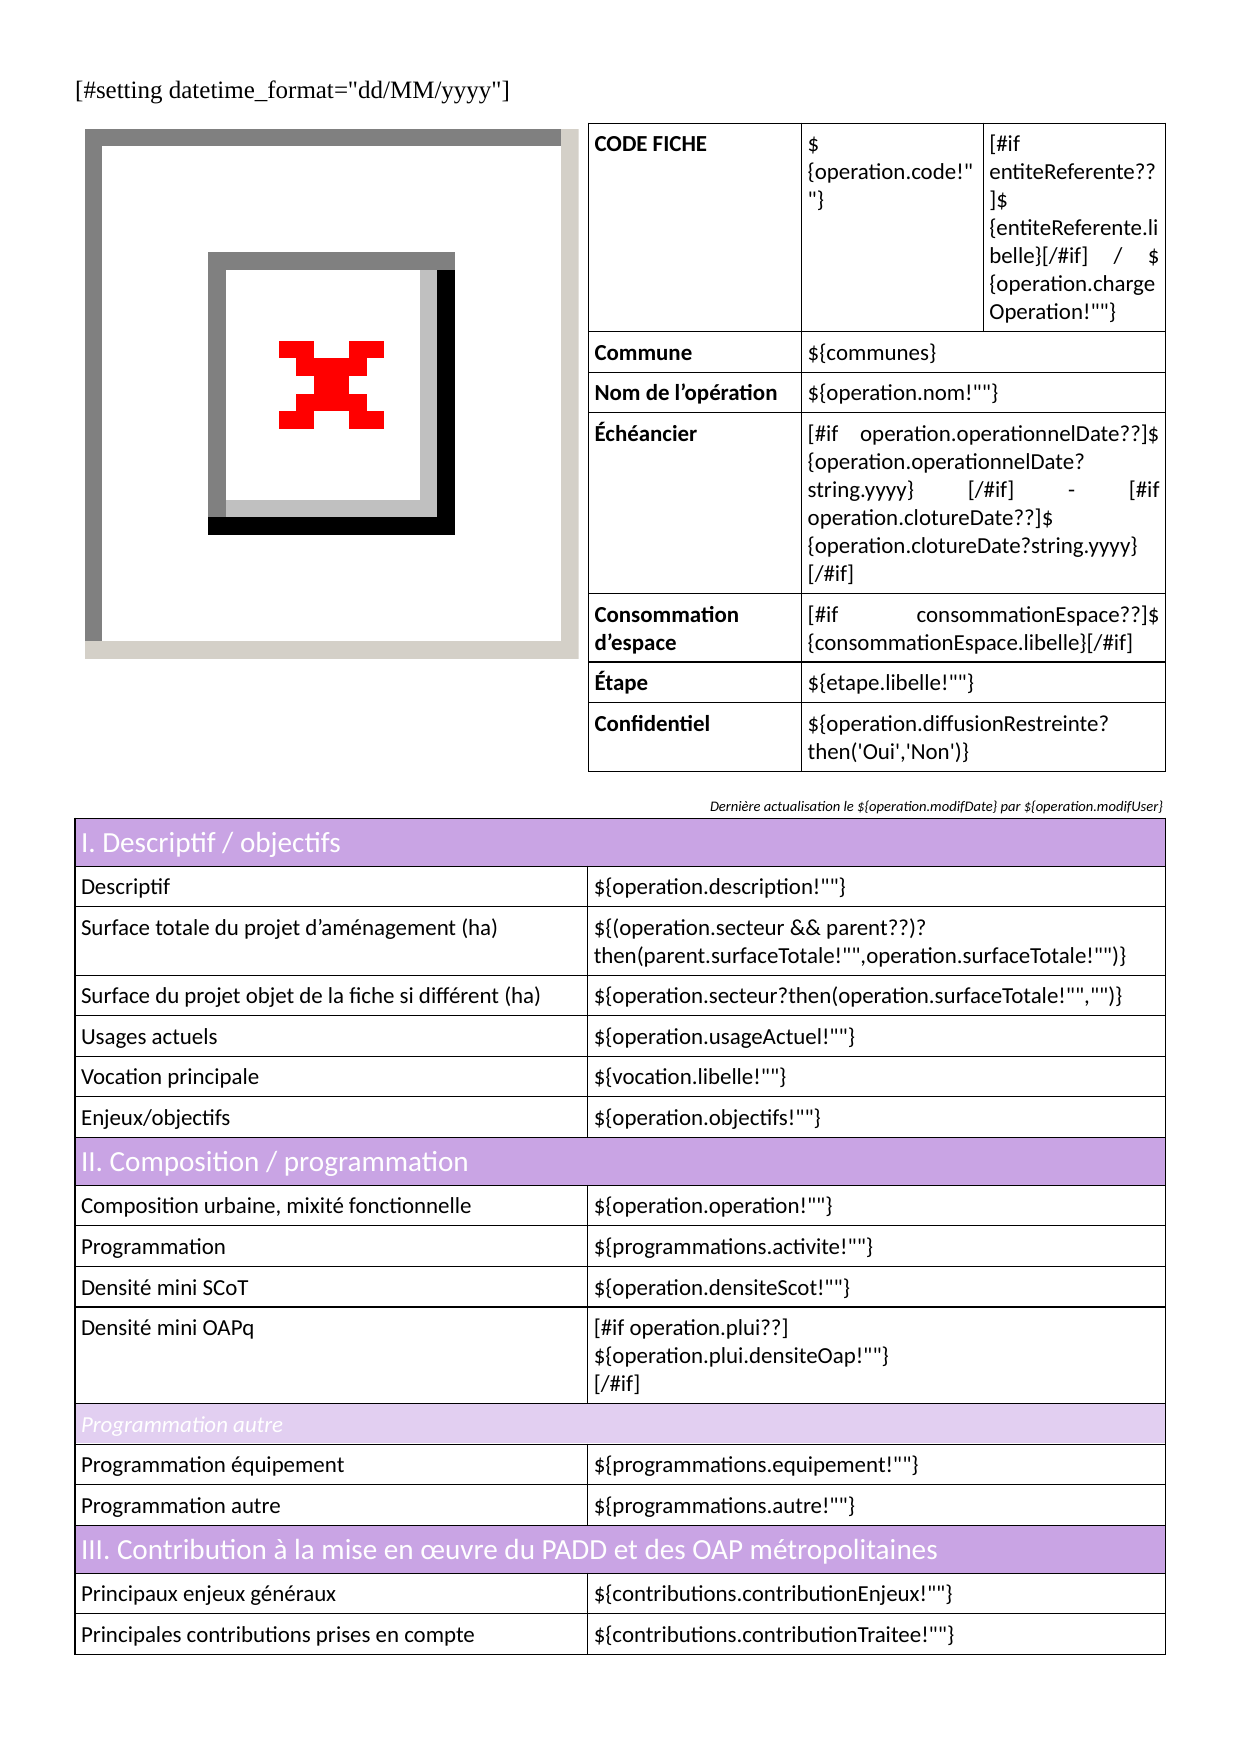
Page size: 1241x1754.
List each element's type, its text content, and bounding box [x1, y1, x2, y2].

table_cell Principales contributions prises en compte [76, 1614, 587, 1654]
table_cell Nom de l’opération [589, 373, 801, 412]
table_cell Échéancier [589, 413, 801, 593]
table_cell [#if operation.operationnelDate??]${operation.operationnelDate?string.yyyy} [/#if] - [#if operation.clotureDate??]${operation.clotureDate?string.yyyy}[/#if] [802, 413, 1165, 593]
table_cell Densité mini SCoT [76, 1267, 587, 1306]
table_cell ${operation.objectifs!""} [588, 1097, 1165, 1137]
picture [85, 129, 579, 659]
text [#setting datetime_format="dd/MM/yyyy"] [75, 75, 1165, 104]
table_cell III. Contribution à la mise en œuvre du PADD et des OAP métropolitaines [76, 1526, 1165, 1573]
table_cell [#if consommationEspace??]${consommationEspace.libelle}[/#if] [802, 594, 1165, 661]
table_header ${operation.code!""} [802, 124, 983, 331]
table_cell ${etape.libelle!""} [802, 663, 1165, 702]
table_cell ${programmations.autre!""} [588, 1485, 1165, 1524]
table_cell Étape [589, 663, 801, 702]
table_cell Densité mini OAPq [76, 1308, 587, 1403]
table_cell Programmation autre [76, 1404, 1165, 1443]
table_cell ${(operation.secteur && parent??)?then(parent.surfaceTotale!"",operation.surfaceTotale!"")} [588, 907, 1165, 974]
table_cell II. Composition / programmation [76, 1138, 1165, 1185]
table_cell ${operation.description!""} [588, 867, 1165, 906]
table_cell ${communes} [802, 332, 1165, 372]
table_cell Programmation [76, 1226, 587, 1266]
table_cell ${programmations.activite!""} [588, 1226, 1165, 1266]
table_cell Enjeux/objectifs [76, 1097, 587, 1137]
table_cell Programmation autre [76, 1485, 587, 1524]
table_cell I. Descriptif / objectifs [76, 819, 1165, 866]
table_cell ${operation.operation!""} [588, 1186, 1165, 1225]
table_header [#if entiteReferente??]${entiteReferente.libelle}[/#if] / ${operation.chargeOperation!""} [984, 124, 1165, 331]
table_cell Consommation d’espace [589, 594, 801, 661]
table_cell ${contributions.contributionEnjeux!""} [588, 1574, 1165, 1613]
table_cell ${operation.usageActuel!""} [588, 1016, 1165, 1056]
table_cell Surface totale du projet d’aménagement (ha) [76, 907, 587, 974]
table_cell Surface du projet objet de la fiche si différent (ha) [76, 976, 587, 1015]
table_cell ${operation.secteur?then(operation.surfaceTotale!"","")} [588, 976, 1165, 1015]
table_header Dernière actualisation le ${operation.modifDate} par ${operation.modifUser} [75, 772, 1165, 817]
table_cell Composition urbaine, mixité fonctionnelle [76, 1186, 587, 1225]
table_cell ${operation.densiteScot!""} [588, 1267, 1165, 1306]
table_cell Principaux enjeux généraux [76, 1574, 587, 1613]
table_cell Commune [589, 332, 801, 372]
table_header CODE FICHE [589, 124, 801, 331]
table_cell Usages actuels [76, 1016, 587, 1056]
table_cell ${programmations.equipement!""} [588, 1445, 1165, 1484]
table_cell Descriptif [76, 867, 587, 906]
table_cell ${contributions.contributionTraitee!""} [588, 1614, 1165, 1654]
table_cell ${operation.nom!""} [802, 373, 1165, 412]
table_cell ${operation.diffusionRestreinte?then('Oui','Non')} [802, 703, 1165, 771]
table_cell ${vocation.libelle!""} [588, 1057, 1165, 1096]
table_cell [#if operation.plui??] ${operation.plui.densiteOap!""} [/#if] [588, 1308, 1165, 1403]
table_cell Confidentiel [589, 703, 801, 771]
table_header [75, 123, 588, 771]
table_cell Vocation principale [76, 1057, 587, 1096]
table_cell Programmation équipement [76, 1445, 587, 1484]
